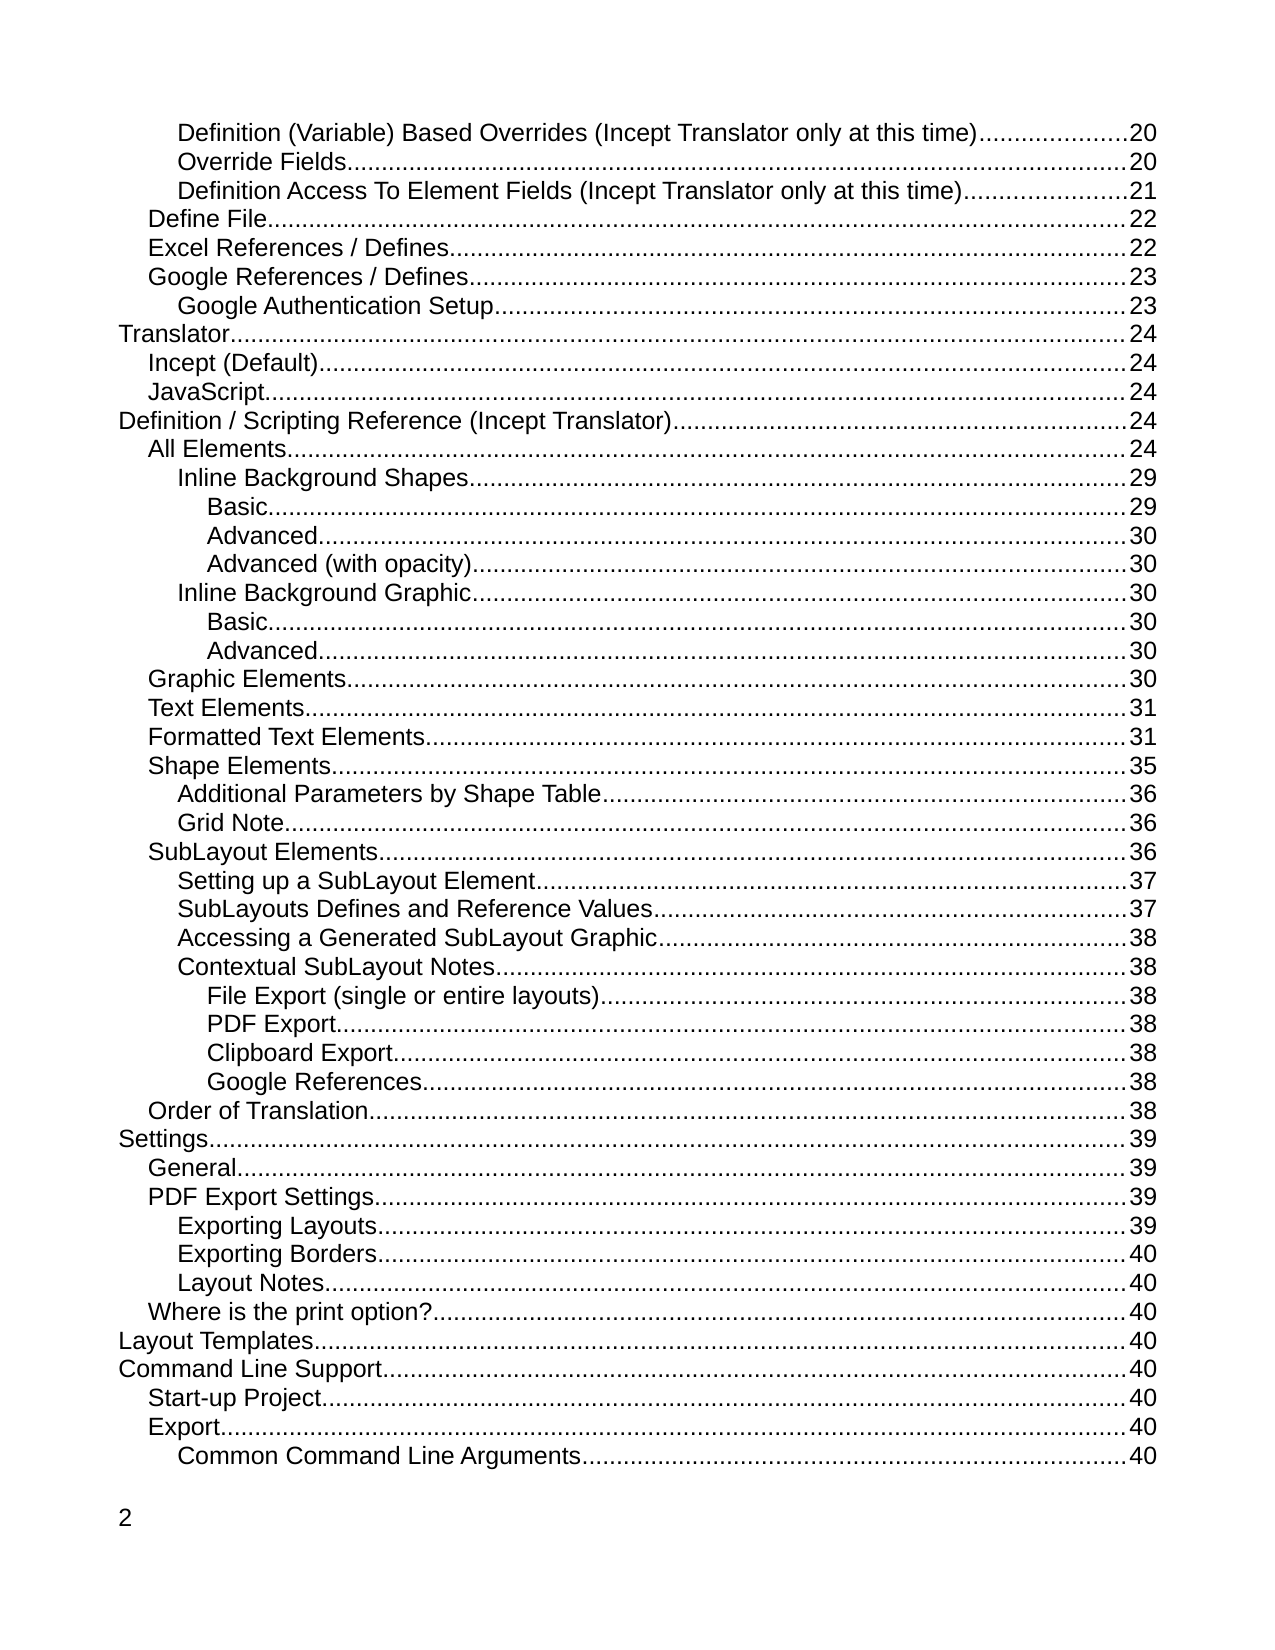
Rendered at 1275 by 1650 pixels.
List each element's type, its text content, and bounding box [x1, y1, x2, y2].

text Override Fields 20 [177, 147, 1157, 176]
text Graphic Elements 30 [148, 664, 1157, 693]
text Inline Background Graphic 30 [177, 578, 1157, 607]
text Formatted Text Elements 31 [148, 722, 1157, 751]
text All Elements 24 [148, 434, 1157, 463]
text Exporting Layouts 39 [177, 1211, 1157, 1239]
text Exporting Borders 40 [177, 1239, 1157, 1268]
text Grid Note 36 [177, 808, 1157, 837]
text Define File 22 [148, 204, 1157, 233]
text Google References / Defines 23 [148, 262, 1157, 291]
text File Export (single or entire layouts) 38 [207, 981, 1157, 1009]
text Basic 30 [207, 607, 1157, 636]
text Definition Access To Element Fields (Incept Translator only at this time) 21 [177, 176, 1157, 204]
text Incept (Default) 24 [148, 348, 1157, 377]
text Where is the print option? 40 [148, 1297, 1157, 1326]
text Setting up a SubLayout Element 37 [177, 866, 1157, 894]
text Advanced 30 [207, 636, 1157, 664]
text Common Command Line Arguments 40 [177, 1441, 1157, 1469]
text Google References 38 [207, 1067, 1157, 1096]
text Shape Elements 35 [148, 751, 1157, 779]
text PDF Export Settings 39 [148, 1182, 1157, 1211]
text Settings 39 [118, 1124, 1157, 1153]
text Command Line Support 40 [118, 1354, 1157, 1383]
text Accessing a Generated SubLayout Graphic 38 [177, 923, 1157, 952]
text PDF Export 38 [207, 1009, 1157, 1038]
text Google Authentication Setup 23 [177, 291, 1157, 319]
text Excel References / Defines 22 [148, 233, 1157, 262]
text Contextual SubLayout Notes 38 [177, 952, 1157, 981]
text Layout Templates 40 [118, 1326, 1157, 1354]
text Layout Notes 40 [177, 1268, 1157, 1297]
text Clipboard Export 38 [207, 1038, 1157, 1067]
text Additional Parameters by Shape Table 36 [177, 779, 1157, 808]
text Order of Translation 38 [148, 1096, 1157, 1124]
text JavaScript 24 [148, 377, 1157, 406]
text General 39 [148, 1153, 1157, 1182]
text Advanced 30 [207, 521, 1157, 549]
text Inline Background Shapes 29 [177, 463, 1157, 492]
text Start-up Project 40 [148, 1383, 1157, 1412]
text Text Elements 31 [148, 693, 1157, 722]
text Basic 29 [207, 492, 1157, 521]
text SubLayouts Defines and Reference Values 37 [177, 894, 1157, 923]
text Export 40 [148, 1412, 1157, 1441]
text Advanced (with opacity) 30 [207, 549, 1157, 578]
text Translator 24 [118, 319, 1157, 348]
text SubLayout Elements 36 [148, 837, 1157, 866]
text Definition / Scripting Reference (Incept Translator) 24 [118, 406, 1157, 434]
text Definition (Variable) Based Overrides (Incept Translator only at this time) 20 [177, 118, 1157, 147]
